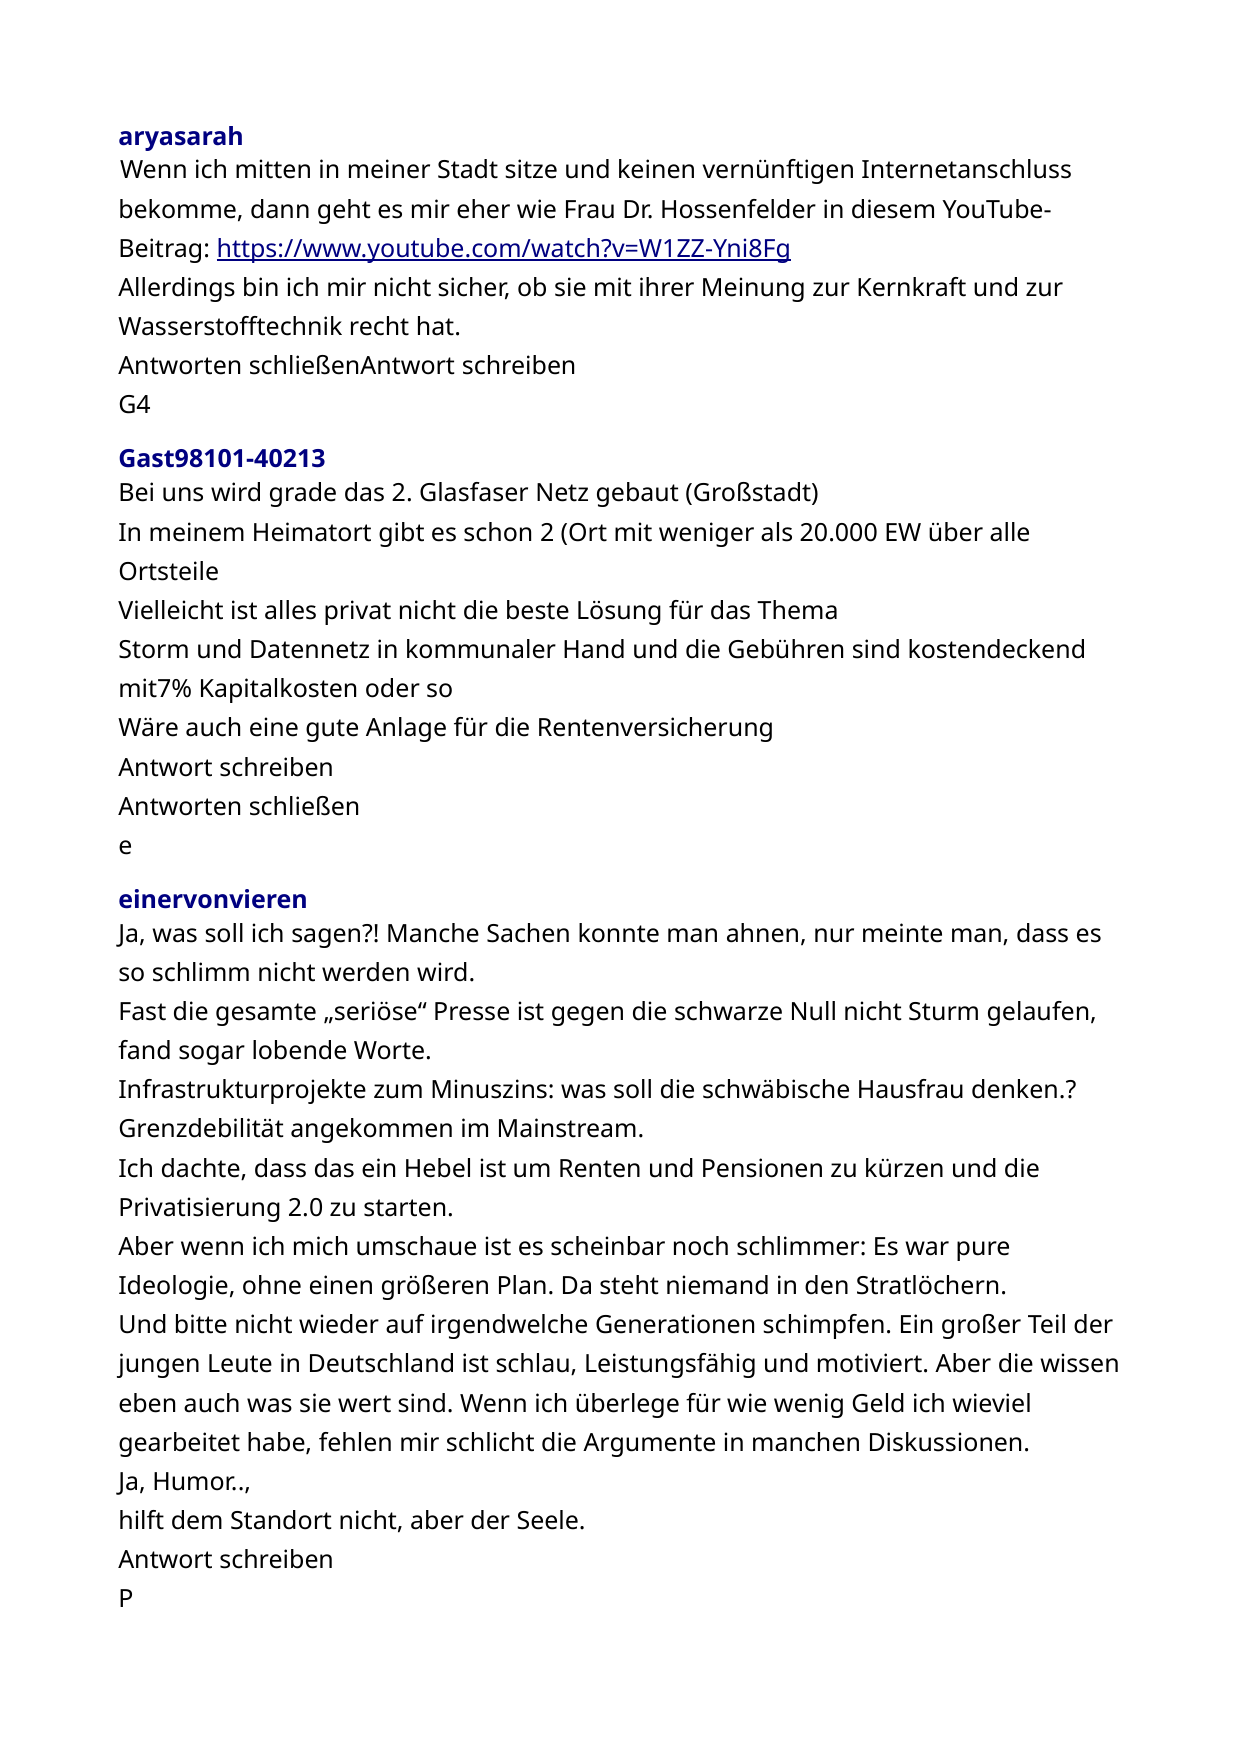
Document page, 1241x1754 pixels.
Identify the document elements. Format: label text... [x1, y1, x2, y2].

text hilft dem Standort nicht, aber der Seele. [118, 1503, 1122, 1537]
text Vielleicht ist alles privat nicht die beste Lösung für das Thema [118, 592, 1122, 627]
text Fast die gesamte „seriöse“ Presse ist gegen die schwarze Null nicht Sturm gelaufen, fand sogar lobende Worte. [118, 994, 1122, 1067]
text Wäre auch eine gute Anlage für die Rentenversicherung [118, 710, 1122, 744]
text Storm und Datennetz in kommunaler Hand und die Gebühren sind kostendeckend mit7% Kapitalkosten oder so [118, 632, 1122, 705]
text Antwort schreiben [118, 1542, 1122, 1576]
subtitle aryasarah [118, 118, 1122, 152]
text Antworten schließen [118, 788, 1122, 822]
text Aber wenn ich mich umschaue ist es scheinbar noch schlimmer: Es war pure Ideologie, ohne einen größeren Plan. Da steht niemand in den Stratlöchern. [118, 1229, 1122, 1302]
text Und bitte nicht wieder auf irgendwelche Generationen schimpfen. Ein großer Teil der jungen Leute in Deutschland ist schlau, Leistungsfähig und motiviert. Aber die wissen eben auch was sie wert sind. Wenn ich überlege für wie wenig Geld ich wieviel gearbeitet habe, fehlen mir schlicht die Argumente in manchen Diskussionen. [118, 1307, 1122, 1458]
subtitle Gast98101-40213 [118, 441, 1122, 475]
text Wenn ich mitten in meiner Stadt sitze und keinen vernünftigen Internetanschluss bekomme, dann geht es mir eher wie Frau Dr. Hossenfelder in diesem YouTube-Beitrag: https://www.youtube.com/watch?v=W1ZZ-Yni8Fg [118, 152, 1122, 264]
text Infrastrukturprojekte zum Minuszins: was soll die schwäbische Hausfrau denken.? Grenzdebilität angekommen im Mainstream. [118, 1072, 1122, 1145]
subtitle einervonvieren [118, 881, 1122, 915]
text Antworten schließenAntwort schreiben [118, 348, 1122, 382]
text G4 [118, 387, 1122, 421]
text e [118, 827, 1122, 862]
text P [118, 1581, 1122, 1615]
text Allerdings bin ich mir nicht sicher, ob sie mit ihrer Meinung zur Kernkraft und zur Wasserstofftechnik recht hat. [118, 270, 1122, 343]
text Antwort schreiben [118, 749, 1122, 783]
text Ja, was soll ich sagen?! Manche Sachen konnte man ahnen, nur meinte man, dass es so schlimm nicht werden wird. [118, 915, 1122, 988]
text Bei uns wird grade das 2. Glasfaser Netz gebaut (Großstadt) [118, 475, 1122, 509]
text Ich dachte, dass das ein Hebel ist um Renten und Pensionen zu kürzen und die Privatisierung 2.0 zu starten. [118, 1150, 1122, 1223]
text In meinem Heimatort gibt es schon 2 (Ort mit weniger als 20.000 EW über alle Ortsteile [118, 514, 1122, 587]
text Ja, Humor.., [118, 1464, 1122, 1498]
